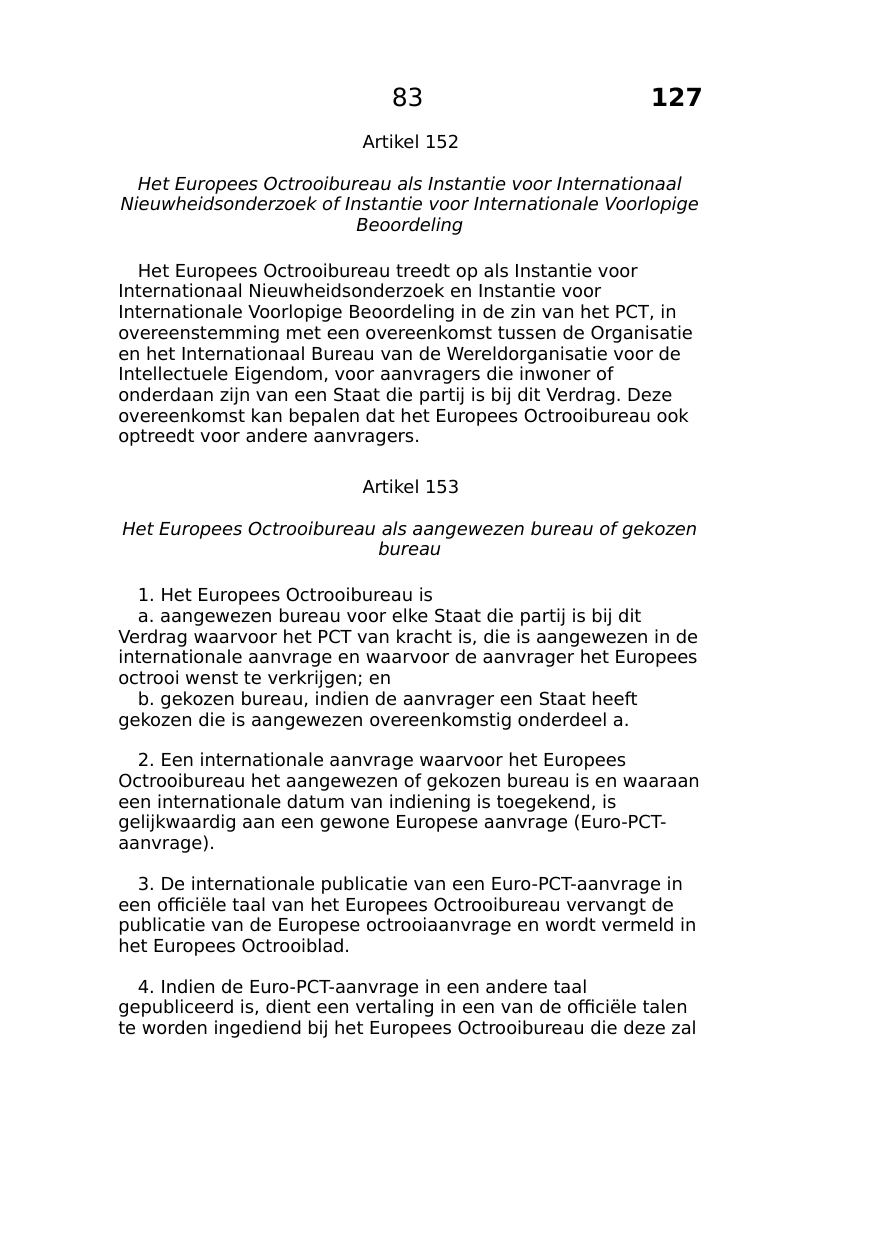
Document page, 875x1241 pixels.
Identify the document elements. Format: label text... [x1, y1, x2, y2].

text 1. Het Europees Octrooibureau is [118, 585, 703, 606]
text 2. Een internationale aanvrage waarvoor het Europees Octrooibureau het aangewezen of gekozen bureau is en waaraan een internationale datum van indiening is toegekend, is gelijkwaardig aan een gewone Europese aanvrage (Euro-PCT-aanvrage). [118, 750, 703, 854]
subtitle Artikel 152 Het Europees Octrooibureau als Instantie voor Internationaal Nieuwheidsonderzoek of Instantie voor Internationale Voorlopige Beoordeling [118, 132, 703, 236]
subtitle Artikel 153 Het Europees Octrooibureau als aangewezen bureau of gekozen bureau [118, 477, 703, 560]
text 4. Indien de Euro-PCT-aanvrage in een andere taal gepubliceerd is, dient een vertaling in een van de officiële talen te worden ingediend bij het Europees Octrooibureau die deze zal [118, 977, 703, 1039]
text a. aangewezen bureau voor elke Staat die partij is bij dit Verdrag waarvoor het PCT van kracht is, die is aangewezen in de internationale aanvrage en waarvoor de aanvrager het Europees octrooi wenst te verkrijgen; en [118, 606, 703, 689]
text b. gekozen bureau, indien de aanvrager een Staat heeft gekozen die is aangewezen overeenkomstig onderdeel a. [118, 689, 703, 730]
text 3. De internationale publicatie van een Euro-PCT-aanvrage in een officiële taal van het Europees Octrooibureau vervangt de publicatie van de Europese octrooiaanvrage en wordt vermeld in het Europees Octrooiblad. [118, 874, 703, 957]
text Het Europees Octrooibureau treedt op als Instantie voor Internationaal Nieuwheidsonderzoek en Instantie voor Internationale Voorlopige Beoordeling in de zin van het PCT, in overeenstemming met een overeenkomst tussen de Organisatie en het Internationaal Bureau van de Wereldorganisatie voor de Intellectuele Eigendom, voor aanvragers die inwoner of onderdaan zijn van een Staat die partij is bij dit Verdrag. Deze overeenkomst kan bepalen dat het Europees Octrooibureau ook optreedt voor andere aanvragers. [118, 261, 703, 447]
